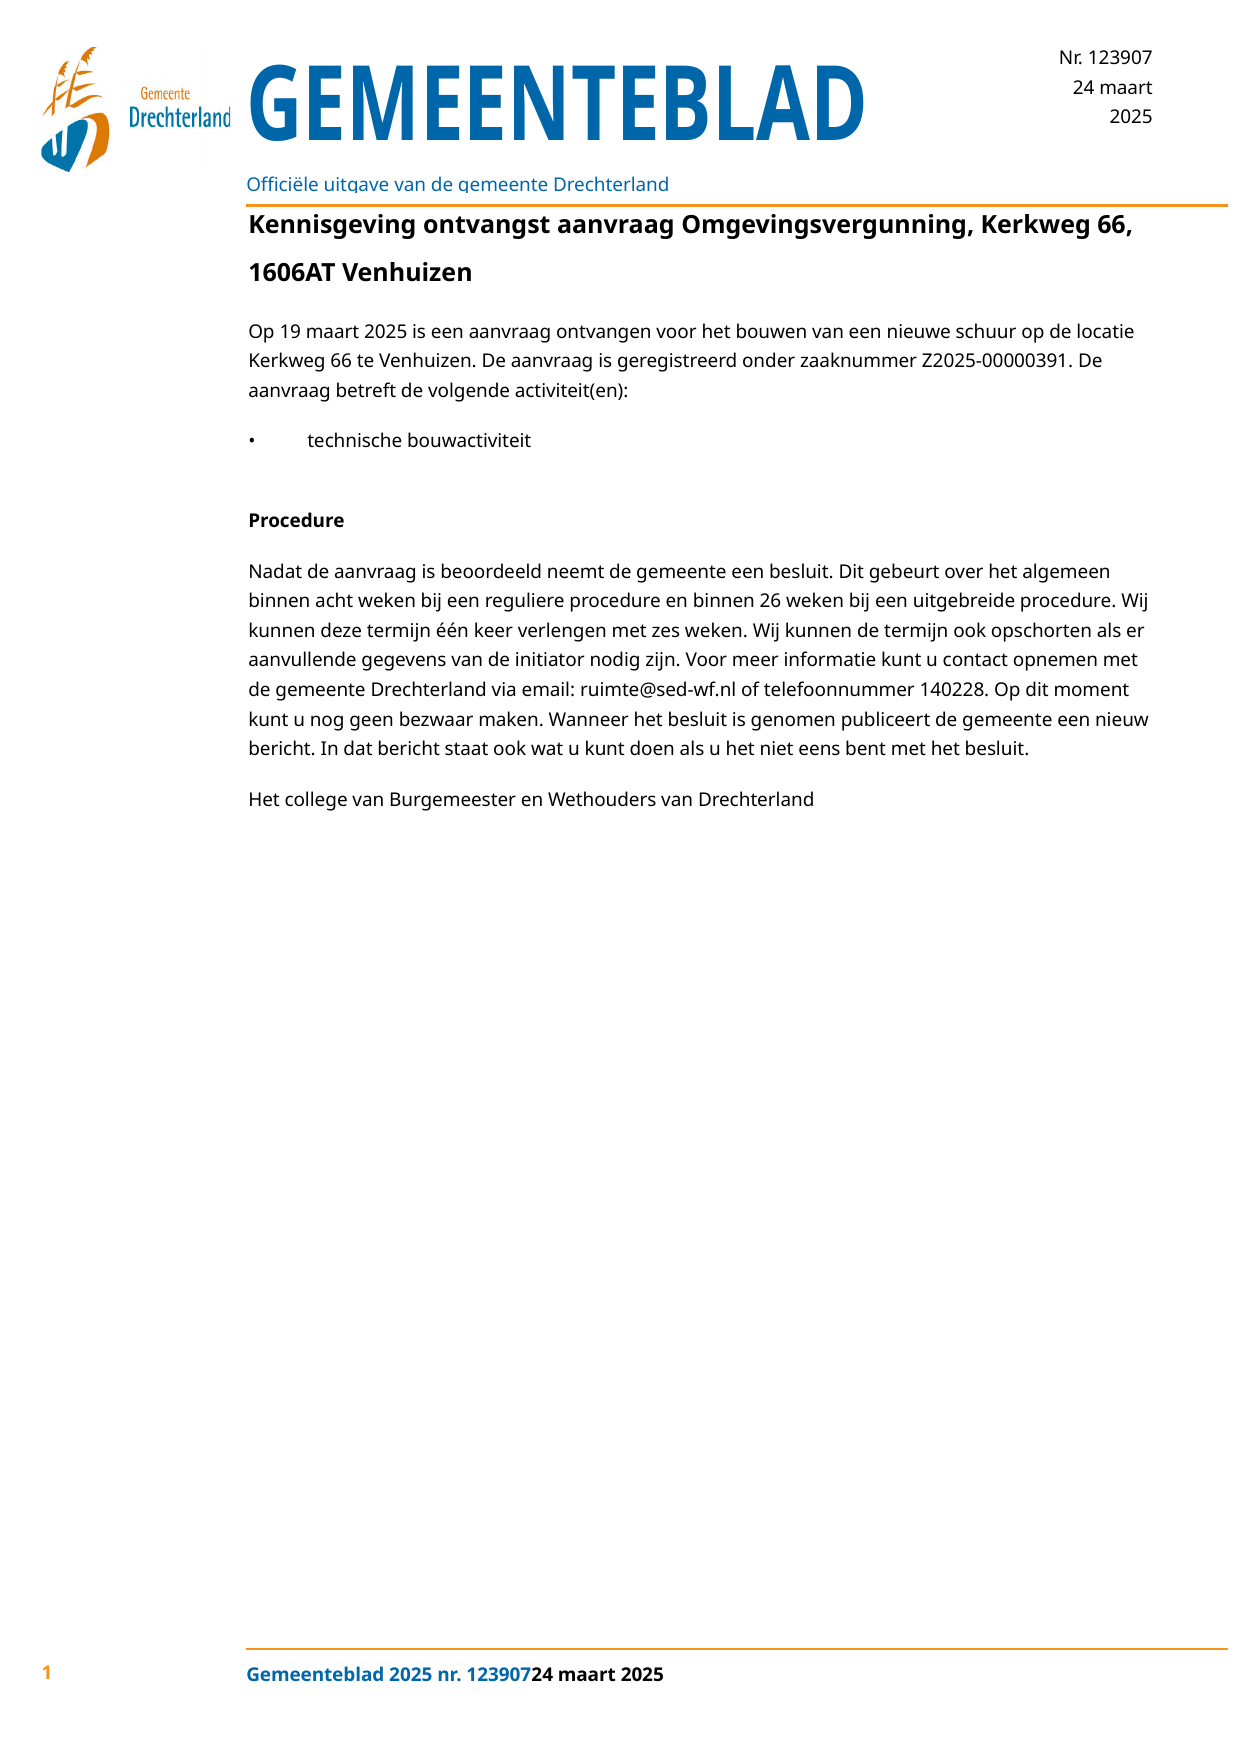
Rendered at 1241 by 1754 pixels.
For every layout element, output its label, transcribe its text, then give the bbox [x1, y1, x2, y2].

picture [41, 158, 64, 172]
text Op 19 maart 2025 is een aanvraag ontvangen voor het bouwen van een nieuwe schuur op de locatie Kerkweg 66 te Venhuizen. De aanvraag is geregistreerd onder zaaknummer Z2025-00000391. De aanvraag betreft de volgende activiteit(en): [248, 318, 1152, 403]
text Procedure [248, 507, 1152, 533]
text Het college van Burgemeester en Wethouders van Drechterland [248, 786, 1152, 812]
picture [226, 115, 231, 124]
list technische bouwactiviteit [248, 427, 1152, 453]
text Nadat de aanvraag is beoordeeld neemt de gemeente een besluit. Dit gebeurt over het algemeen binnen acht weken bij een reguliere procedure en binnen 26 weken bij een uitgebreide procedure. Wij kunnen deze termijn één keer verlengen met zes weken. Wij kunnen de termijn ook opschorten als er aanvullende gegevens van de initiator nodig zijn. Voor meer informatie kunt u contact opnemen met de gemeente Drechterland via email: ruimte@sed-wf.nl of telefoonnummer 140228. Op dit moment kunt u nog geen bezwaar maken. Wanneer het besluit is genomen publiceert de gemeente een nieuw bericht. In dat bericht staat ook wat u kunt doen als u het niet eens bent met het besluit. [248, 558, 1152, 761]
picture [41, 47, 231, 172]
text Kennisgeving ontvangst aanvraag Omgevingsvergunning, Kerkweg 66, 1606AT Venhuizen [248, 207, 1152, 288]
